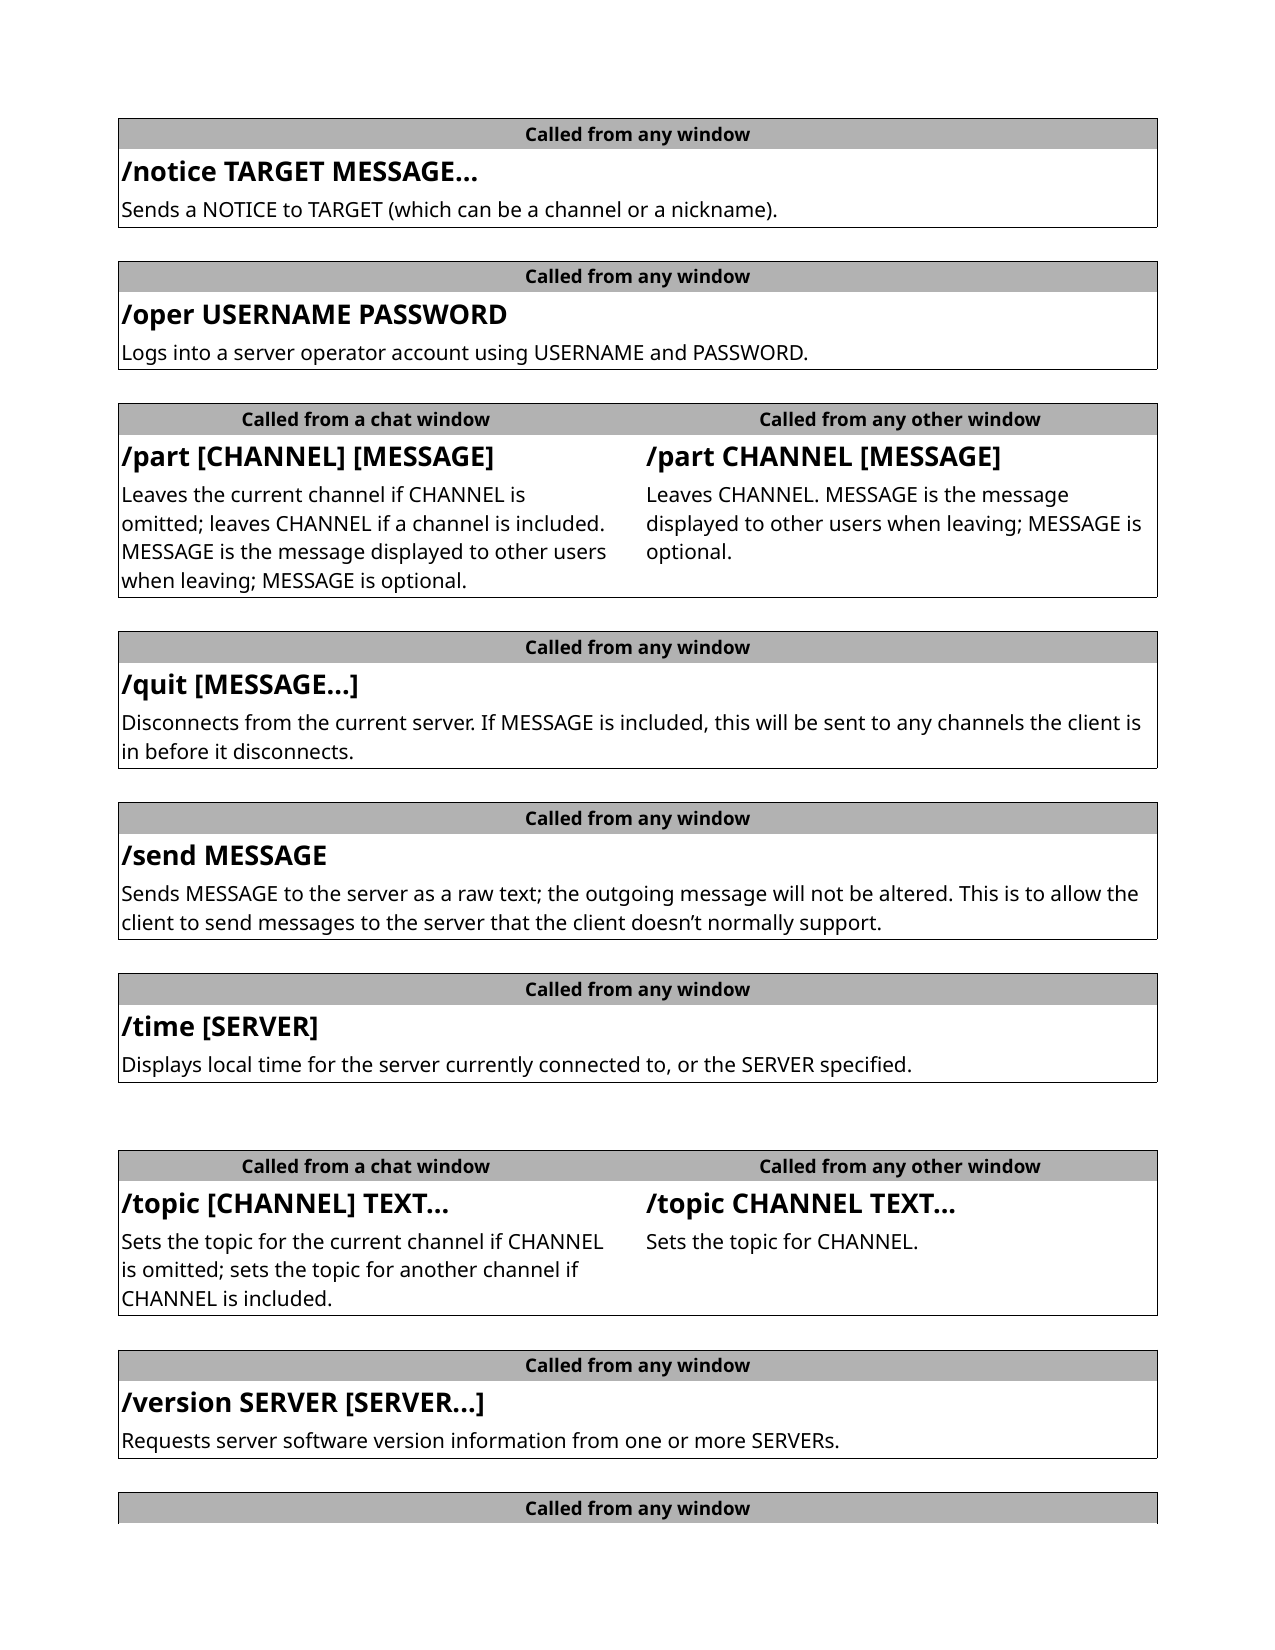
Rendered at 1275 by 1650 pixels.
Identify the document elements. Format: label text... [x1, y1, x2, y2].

table_header Called from any window [119, 632, 1157, 663]
table_header Called from a chat window [119, 404, 613, 435]
table_cell /quit [MESSAGE...] [119, 663, 1157, 705]
table_header Called from any window [119, 1351, 1157, 1381]
table_header Called from any window [119, 119, 1157, 149]
table_header Called from any window [119, 262, 1157, 292]
table_cell Sets the topic for the current channel if CHANNEL is omitted; sets the topic for another channel if CHANNEL is included. [119, 1224, 613, 1315]
table_header [613, 1151, 643, 1181]
table_header Called from any window [119, 803, 1157, 834]
table_header Called from any window [119, 1493, 1157, 1523]
table_cell Displays local time for the server currently connected to, or the SERVER specified. [119, 1048, 1157, 1082]
table_cell /part CHANNEL [MESSAGE] [643, 435, 1157, 477]
table_cell /topic CHANNEL TEXT... [643, 1181, 1157, 1224]
table_header Called from a chat window [119, 1151, 613, 1181]
table_cell /time [SERVER] [119, 1005, 1157, 1047]
table_header Called from any window [119, 974, 1157, 1005]
table_cell Leaves the current channel if CHANNEL is omitted; leaves CHANNEL if a channel is included. MESSAGE is the message displayed to other users when leaving; MESSAGE is optional. [119, 478, 613, 597]
table_cell [613, 1181, 643, 1224]
table_header Called from any other window [643, 404, 1157, 435]
table_cell Leaves CHANNEL. MESSAGE is the message displayed to other users when leaving; MESSAGE is optional. [643, 478, 1157, 597]
table_cell /part [CHANNEL] [MESSAGE] [119, 435, 613, 477]
table_cell [613, 478, 643, 597]
table_cell /notice TARGET MESSAGE... [119, 150, 1157, 192]
table_cell /oper USERNAME PASSWORD [119, 292, 1157, 335]
table_cell Logs into a server operator account using USERNAME and PASSWORD. [119, 335, 1157, 369]
table_cell Sends a NOTICE to TARGET (which can be a channel or a nickname). [119, 192, 1157, 227]
table_cell /version SERVER [SERVER...] [119, 1381, 1157, 1424]
table_header [613, 404, 643, 435]
table_cell Requests server software version information from one or more SERVERs. [119, 1424, 1157, 1458]
table_cell Disconnects from the current server. If MESSAGE is included, this will be sent to any channels the client is in before it disconnects. [119, 705, 1157, 768]
table_header Called from any other window [643, 1151, 1157, 1181]
table_cell [613, 1224, 643, 1315]
table_cell Sends MESSAGE to the server as a raw text; the outgoing message will not be altered. This is to allow the client to send messages to the server that the client doesn’t normally support. [119, 876, 1157, 939]
table_cell [613, 435, 643, 477]
table_cell /send MESSAGE [119, 834, 1157, 876]
table_cell Sets the topic for CHANNEL. [643, 1224, 1157, 1315]
table_cell /topic [CHANNEL] TEXT... [119, 1181, 613, 1224]
